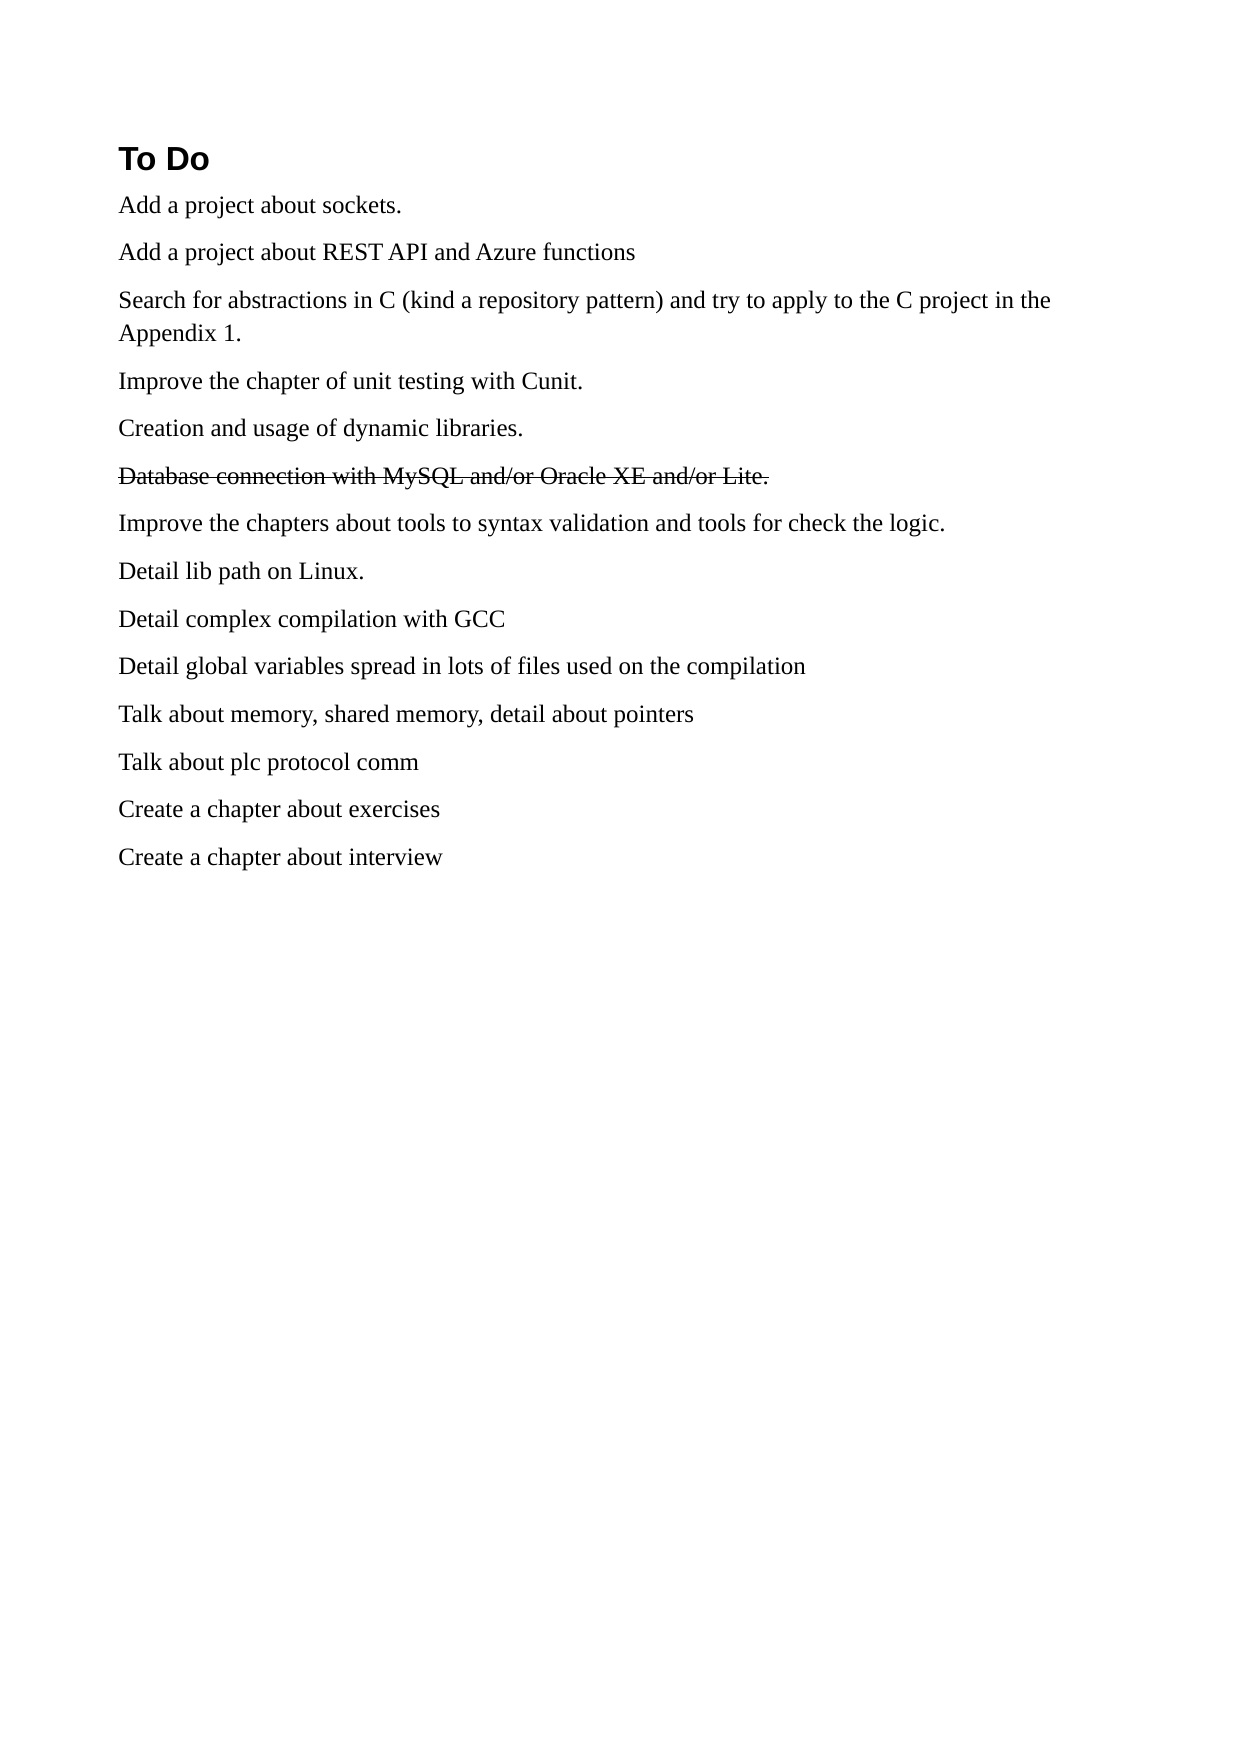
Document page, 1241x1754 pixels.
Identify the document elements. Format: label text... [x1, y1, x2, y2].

text Creation and usage of dynamic libraries. [118, 413, 1122, 442]
text Add a project about REST API and Azure functions [118, 237, 1122, 266]
text Detail global variables spread in lots of files used on the compilation [118, 651, 1122, 680]
text Detail complex compilation with GCC [118, 604, 1122, 632]
text Improve the chapters about tools to syntax validation and tools for check the logic. [118, 508, 1122, 537]
text Improve the chapter of unit testing with Cunit. [118, 366, 1122, 394]
text Add a project about sockets. [118, 190, 1122, 219]
text Create a chapter about exercises [118, 794, 1122, 823]
subtitle To Do [118, 139, 1122, 177]
text Create a chapter about interview [118, 842, 1122, 871]
text Detail lib path on Linux. [118, 556, 1122, 585]
text Talk about plc protocol comm [118, 747, 1122, 775]
text Talk about memory, shared memory, detail about pointers [118, 699, 1122, 728]
text Search for abstractions in C (kind a repository pattern) and try to apply to the C project in the Appendix 1. [118, 285, 1122, 347]
text Database connection with MySQL and/or Oracle XE and/or Lite. [118, 461, 1122, 490]
